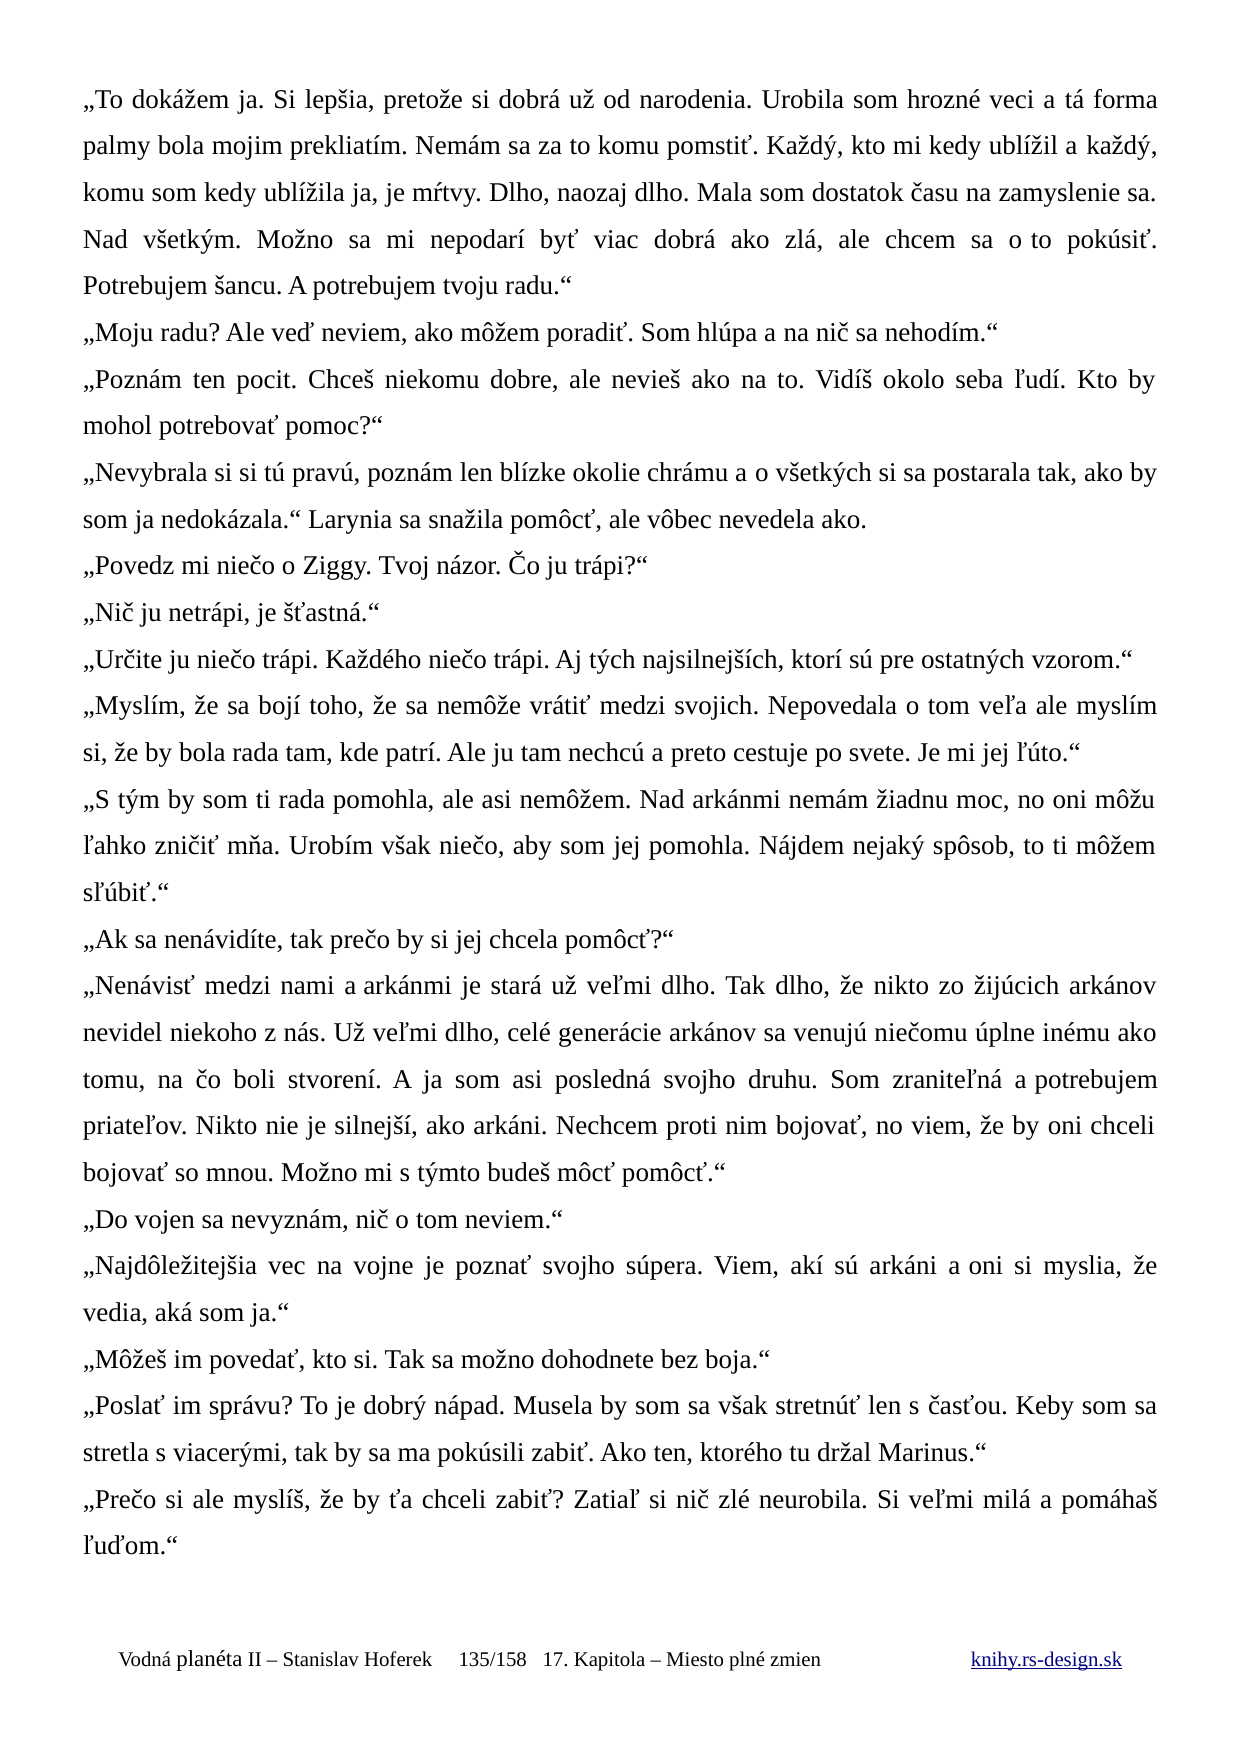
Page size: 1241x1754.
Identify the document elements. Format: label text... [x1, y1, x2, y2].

text „Do vojen sa nevyznám, nič o tom neviem.“ [83, 1203, 1157, 1234]
text „Môžeš im povedať, kto si. Tak sa možno dohodnete bez boja.“ [83, 1343, 1157, 1374]
text „Prečo si ale myslíš, že by ťa chceli zabiť? Zatiaľ si nič zlé neurobila. Si veľmi milá a pomáhaš ľuďom.“ [83, 1483, 1157, 1561]
text „Myslím, že sa bojí toho, že sa nemôže vrátiť medzi svojich. Nepovedala o tom veľa ale myslím si, že by bola rada tam, kde patrí. Ale ju tam nechcú a preto cestuje po svete. Je mi jej ľúto.“ [83, 689, 1157, 767]
text „Nič ju netrápi, je šťastná.“ [83, 596, 1157, 627]
text „To dokážem ja. Si lepšia, pretože si dobrá už od narodenia. Urobila som hrozné veci a tá forma palmy bola mojim prekliatím. Nemám sa za to komu pomstiť. Každý, kto mi kedy ublížil a každý, komu som kedy ublížila ja, je mŕtvy. Dlho, naozaj dlho. Mala som dostatok času na zamyslenie sa. Nad všetkým. Možno sa mi nepodarí byť viac dobrá ako zlá, ale chcem sa o to pokúsiť. Potrebujem šancu. A potrebujem tvoju radu.“ [83, 83, 1157, 301]
text „Najdôležitejšia vec na vojne je poznať svojho súpera. Viem, akí sú arkáni a oni si myslia, že vedia, aká som ja.“ [83, 1249, 1157, 1327]
text „Určite ju niečo trápi. Každého niečo trápi. Aj tých najsilnejších, ktorí sú pre ostatných vzorom.“ [83, 643, 1157, 674]
text „Nenávisť medzi nami a arkánmi je stará už veľmi dlho. Tak dlho, že nikto zo žijúcich arkánov nevidel niekoho z nás. Už veľmi dlho, celé generácie arkánov sa venujú niečomu úplne inému ako tomu, na čo boli stvorení. A ja som asi posledná svojho druhu. Som zraniteľná a potrebujem priateľov. Nikto nie je silnejší, ako arkáni. Nechcem proti nim bojovať, no viem, že by oni chceli bojovať so mnou. Možno mi s týmto budeš môcť pomôcť.“ [83, 969, 1157, 1187]
text „Moju radu? Ale veď neviem, ako môžem poradiť. Som hlúpa a na nič sa nehodím.“ [83, 316, 1157, 347]
text „S tým by som ti rada pomohla, ale asi nemôžem. Nad arkánmi nemám žiadnu moc, no oni môžu ľahko zničiť mňa. Urobím však niečo, aby som jej pomohla. Nájdem nejaký spôsob, to ti môžem sľúbiť.“ [83, 783, 1157, 907]
text „Ak sa nenávidíte, tak prečo by si jej chcela pomôcť?“ [83, 923, 1157, 954]
text „Povedz mi niečo o Ziggy. Tvoj názor. Čo ju trápi?“ [83, 549, 1157, 581]
text „Nevybrala si si tú pravú, poznám len blízke okolie chrámu a o všetkých si sa postarala tak, ako by som ja nedokázala.“ Larynia sa snažila pomôcť, ale vôbec nevedela ako. [83, 456, 1157, 534]
text „Poznám ten pocit. Chceš niekomu dobre, ale nevieš ako na to. Vidíš okolo seba ľudí. Kto by mohol potrebovať pomoc?“ [83, 363, 1157, 441]
text „Poslať im správu? To je dobrý nápad. Musela by som sa však stretnúť len s časťou. Keby som sa stretla s viacerými, tak by sa ma pokúsili zabiť. Ako ten, ktorého tu držal Marinus.“ [83, 1389, 1157, 1467]
